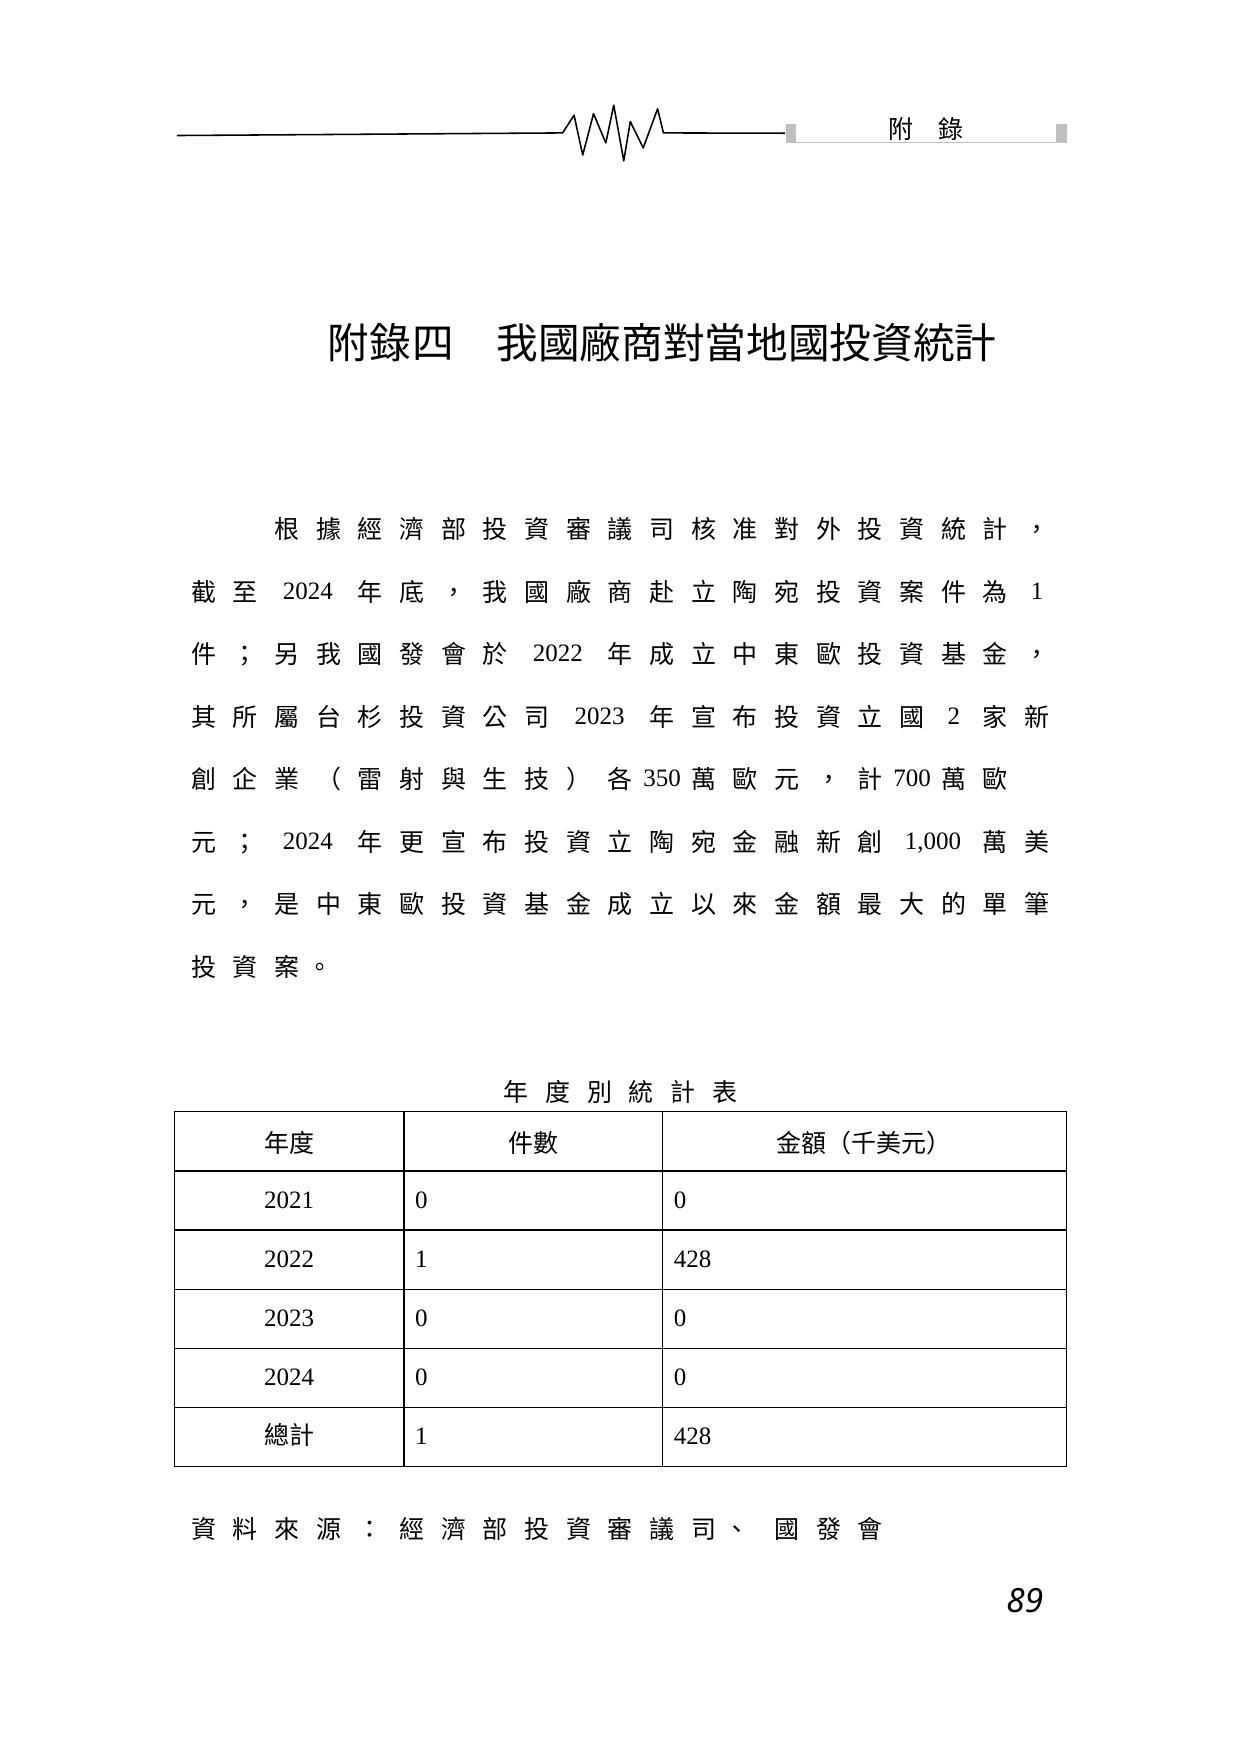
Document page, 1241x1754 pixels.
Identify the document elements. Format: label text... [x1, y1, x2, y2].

text 資料來源：經濟部投資審議司、國發會 [183, 1486, 1058, 1549]
text 附錄四 我國廠商對當地國投資統計 [183, 299, 1058, 361]
table_cell 2022 [175, 1231, 403, 1288]
table_cell 總計 [175, 1408, 403, 1466]
text 年度別統計表 [183, 1049, 1058, 1111]
table_cell 0 [663, 1290, 1066, 1347]
table_cell 428 [663, 1408, 1066, 1466]
table_cell 0 [405, 1172, 662, 1229]
table_cell 428 [663, 1231, 1066, 1288]
table_cell 1 [405, 1231, 662, 1288]
table_cell 0 [663, 1349, 1066, 1407]
table_cell 1 [405, 1408, 662, 1466]
table_cell 2023 [175, 1290, 403, 1347]
table_header 年度 [175, 1112, 403, 1170]
table_cell 0 [405, 1349, 662, 1407]
table_header 件數 [405, 1112, 662, 1170]
table_cell 2024 [175, 1349, 403, 1407]
table_cell 0 [663, 1172, 1066, 1229]
text 根據經濟部投資審議司核准對外投資統計，截至2024年底，我國廠商赴立陶宛投資案件為1件；另我國發會於2022年成立中東歐投資基金，其所屬台杉投資公司2023年宣布投資立國2家新創企業（雷射與生技）各350萬歐元，計700萬歐元；2024年更宣布投資立陶宛金融新創1,000萬美元，是中東歐投資基金成立以來金額最大的單筆投資案。 [183, 486, 1058, 986]
table_cell 0 [405, 1290, 662, 1347]
table_cell 2021 [175, 1172, 403, 1229]
table_header 金額（千美元） [663, 1112, 1066, 1170]
